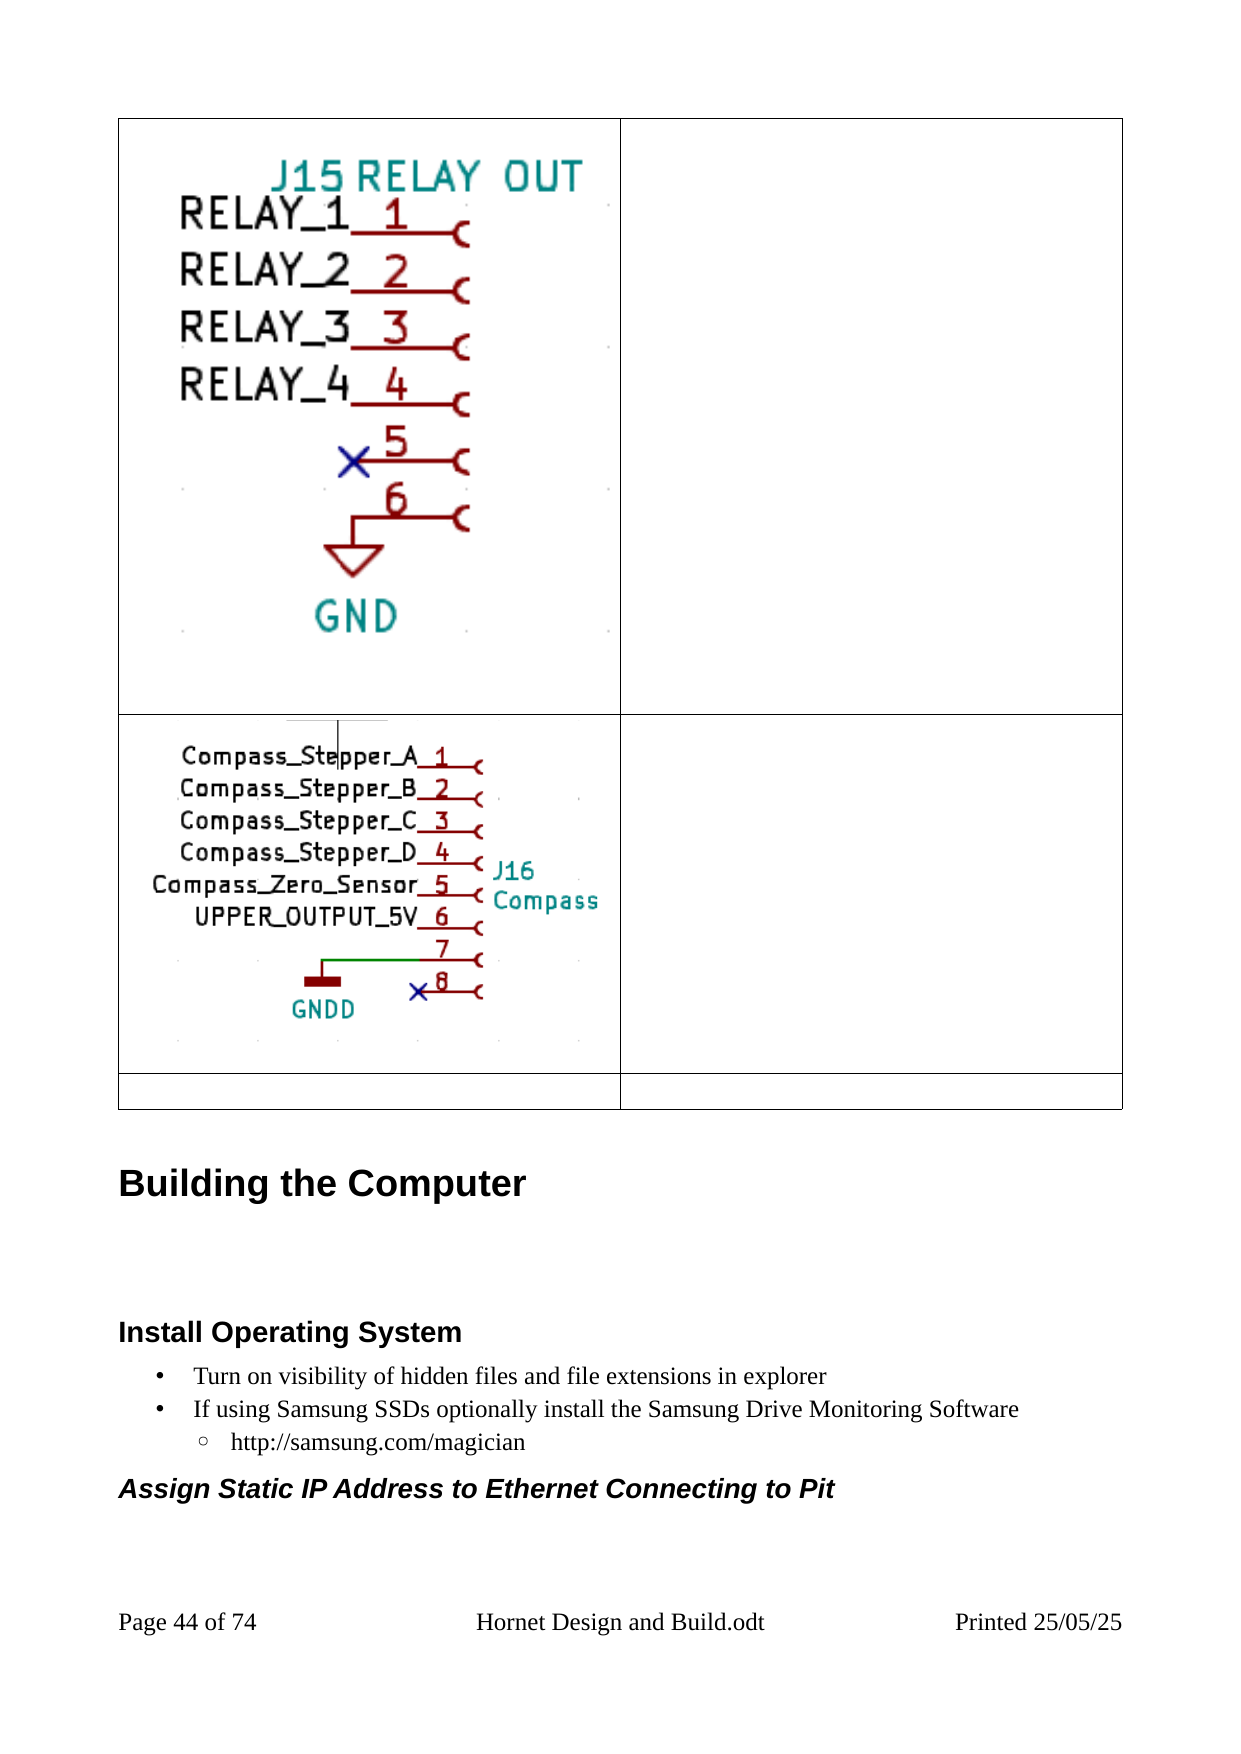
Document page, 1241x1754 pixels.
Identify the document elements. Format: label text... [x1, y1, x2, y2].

subtitle Install Operating System [118, 1314, 1122, 1348]
table_cell [119, 1074, 620, 1109]
list Turn on visibility of hidden files and file extensions in explorer [156, 1361, 1122, 1389]
subtitle Building the Computer [118, 1161, 1122, 1205]
picture [123, 720, 615, 1044]
list http://samsung.com/magician [193, 1427, 1122, 1456]
table_cell [621, 715, 1122, 1073]
table_cell [119, 715, 620, 1073]
table_cell [621, 119, 1122, 714]
list If using Samsung SSDs optionally install the Samsung Drive Monitoring Software [156, 1394, 1122, 1422]
subtitle Assign Static IP Address to Ethernet Connecting to Pit [118, 1472, 1122, 1504]
table_cell [621, 1074, 1122, 1109]
picture [128, 123, 610, 685]
table_cell [119, 119, 620, 714]
